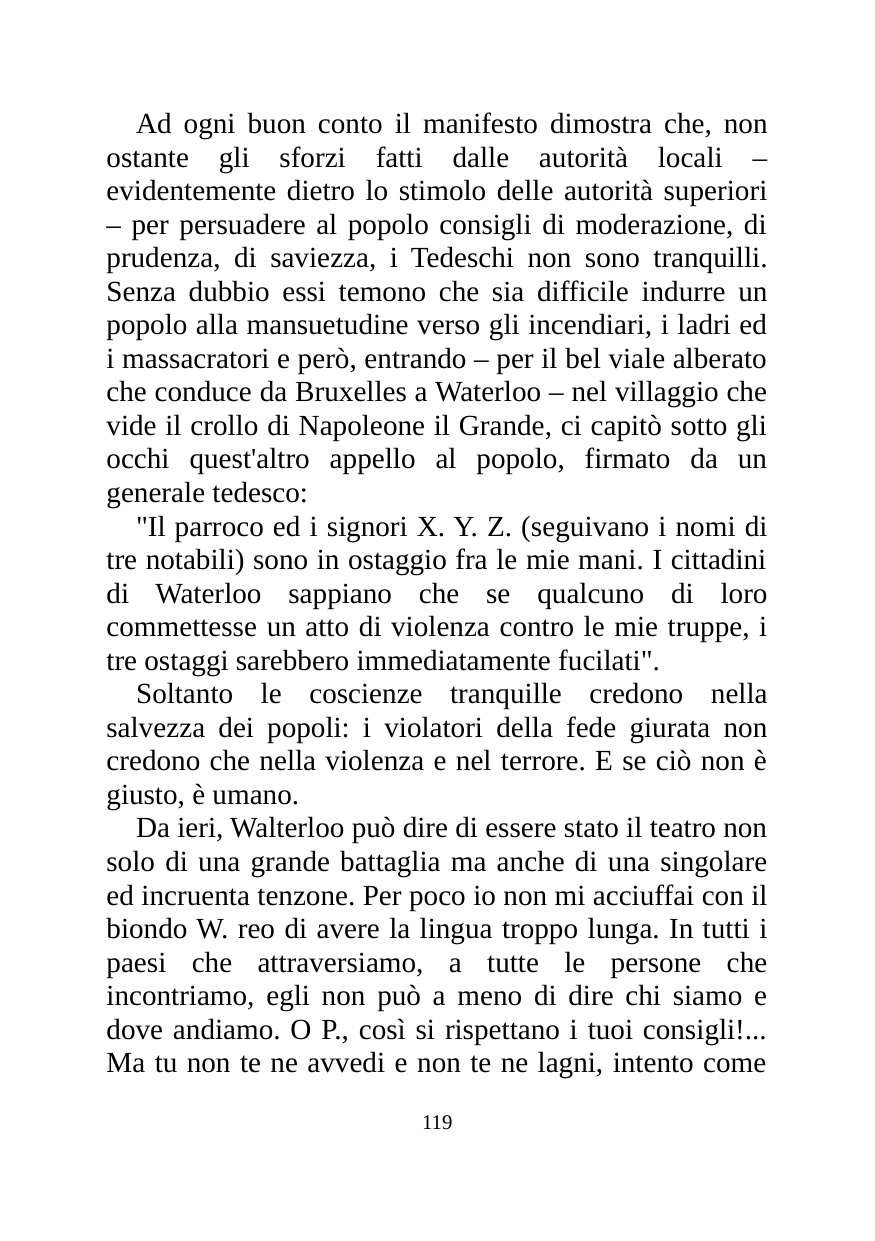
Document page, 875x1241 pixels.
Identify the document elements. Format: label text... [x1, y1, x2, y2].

text Soltanto le coscienze tranquille credono nella salvezza dei popoli: i violatori della fede giurata non credono che nella violenza e nel terrore. E se ciò non è giusto, è umano. [106, 676, 768, 811]
text "Il parroco ed i signori X. Y. Z. (seguivano i nomi di tre notabili) sono in ostaggio fra le mie mani. I cittadini di Waterloo sappiano che se qualcuno di loro commettesse un atto di violenza contro le mie truppe, i tre ostaggi sarebbero immediatamente fucilati". [106, 509, 768, 676]
text Ad ogni buon conto il manifesto dimostra che, non ostante gli sforzi fatti dalle autorità locali – evidentemente dietro lo stimolo delle autorità superiori – per persuadere al popolo consigli di moderazione, di prudenza, di saviezza, i Tedeschi non sono tranquilli. Senza dubbio essi temono che sia difficile indurre un popolo alla mansuetudine verso gli incendiari, i ladri ed i massacratori e però, entrando – per il bel viale alberato che conduce da Bruxelles a Waterloo – nel villaggio che vide il crollo di Napoleone il Grande, ci capitò sotto gli occhi quest'altro appello al popolo, firmato da un generale tedesco: [106, 106, 768, 509]
text Da ieri, Walterloo può dire di essere stato il teatro non solo di una grande battaglia ma anche di una singolare ed incruenta tenzone. Per poco io non mi acciuffai con il biondo W. reo di avere la lingua troppo lunga. In tutti i paesi che attraversiamo, a tutte le persone che incontriamo, egli non può a meno di dire chi siamo e dove andiamo. O P., così si rispettano i tuoi consigli!... Ma tu non te ne avvedi e non te ne lagni, intento come [106, 811, 768, 1079]
